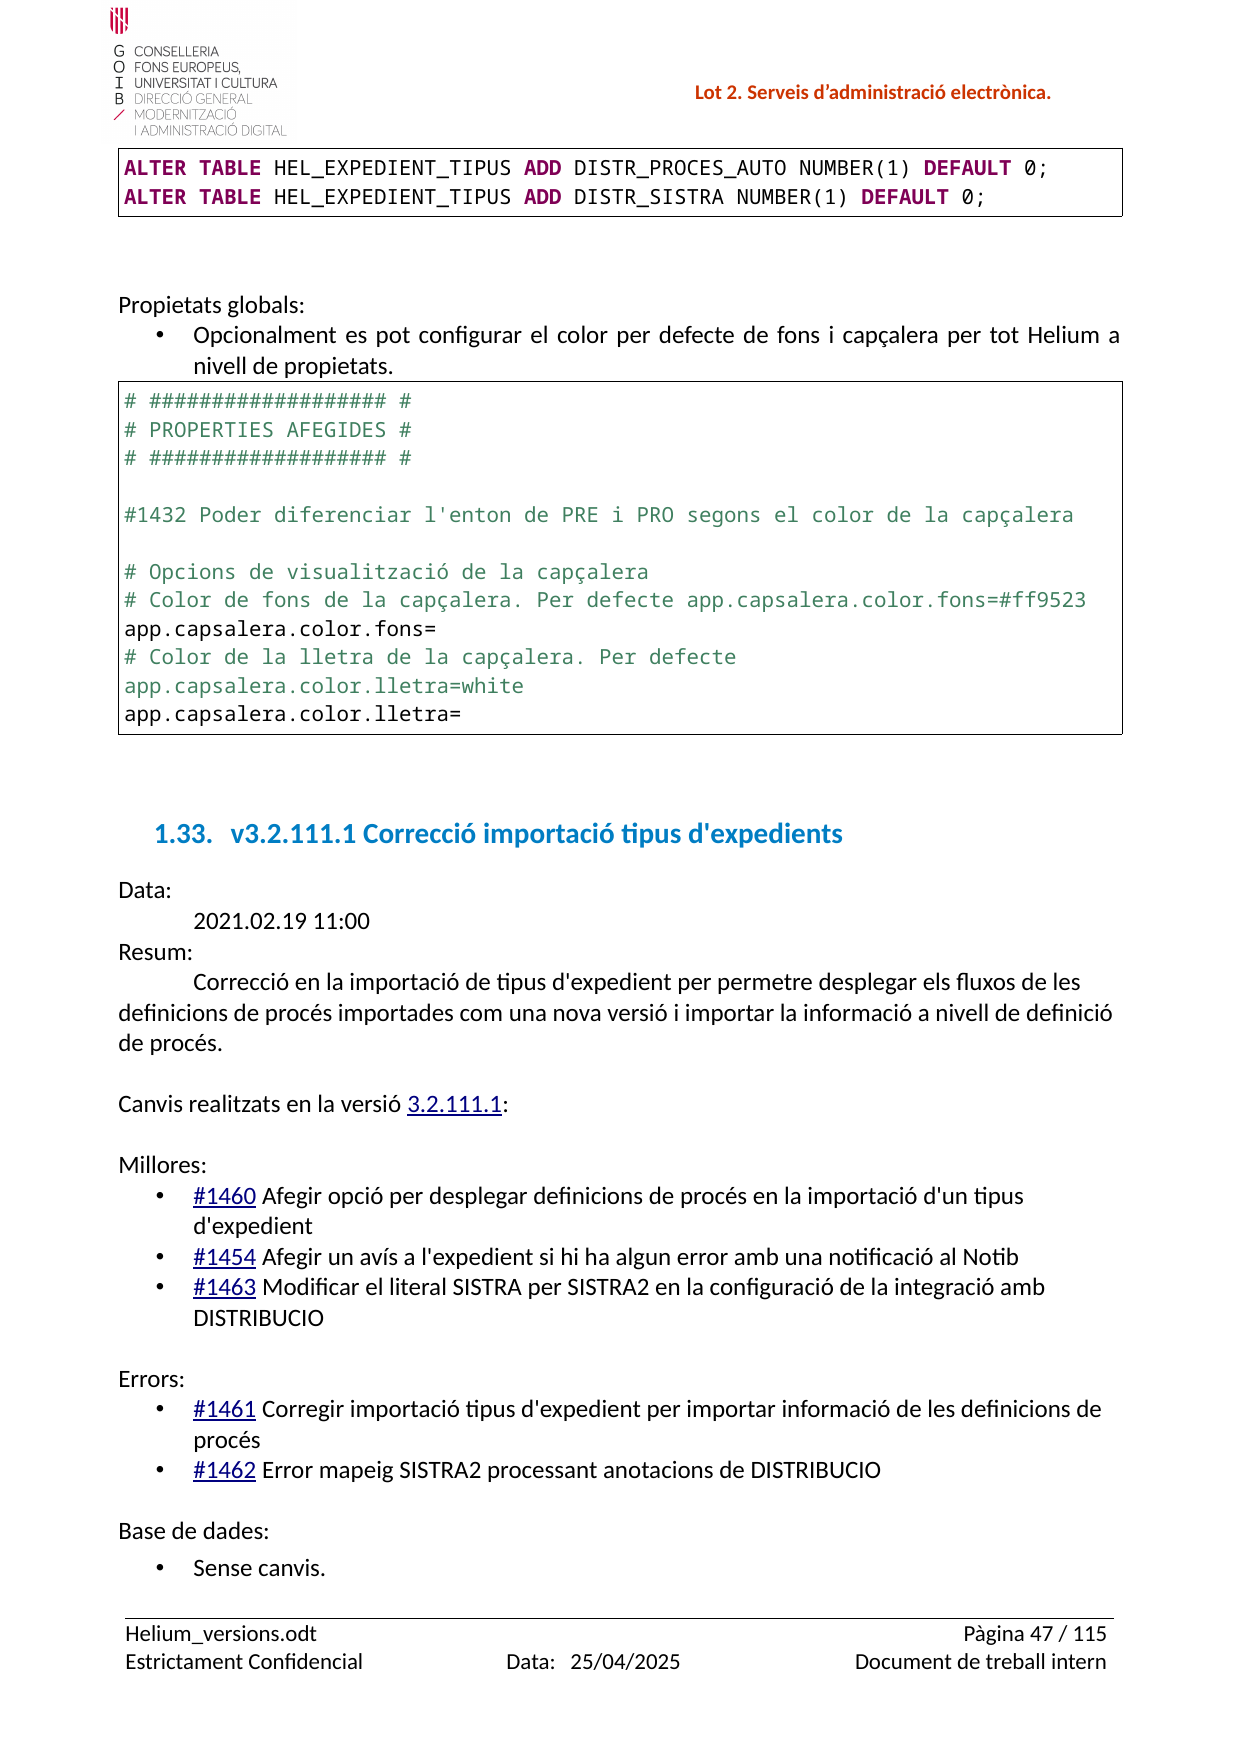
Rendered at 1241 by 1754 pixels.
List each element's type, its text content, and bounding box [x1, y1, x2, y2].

list #1460 Afegir opció per desplegar definicions de procés en la importació d'un tipus d'expedient [156, 1180, 1122, 1241]
list Opcionalment es pot configurar el color per defecte de fons i capçalera per tot Helium a nivell de propietats. [156, 320, 1122, 381]
subtitle v3.2.111.1 Correcció importació tipus d'expedients [153, 815, 1122, 851]
text Propietats globals: [118, 289, 1122, 320]
list #1461 Corregir importació tipus d'expedient per importar informació de les definicions de procés [156, 1393, 1122, 1454]
text Base de dades: [118, 1516, 1122, 1546]
table_header # ################### # # PROPERTIES AFEGIDES # # ################### # #1432 Poder diferenciar l'enton de PRE i PRO segons el color de la capçalera # Opcions de visualització de la capçalera # Color de fons de la capçalera. Per defecte app.capsalera.color.fons=#ff9523 app.capsalera.color.fons= # Color de la lletra de la capçalera. Per defecte app.capsalera.color.lletra=white app.capsalera.color.lletra= [119, 382, 1122, 733]
table_header ALTER TABLE HEL_EXPEDIENT_TIPUS ADD DISTR_PROCES_AUTO NUMBER(1) DEFAULT 0; ALTER TABLE HEL_EXPEDIENT_TIPUS ADD DISTR_SISTRA NUMBER(1) DEFAULT 0; [119, 149, 1122, 216]
text Data: [118, 874, 1122, 905]
text Errors: [118, 1363, 1122, 1393]
list #1462 Error mapeig SISTRA2 processant anotacions de DISTRIBUCIO [156, 1454, 1122, 1485]
text Millores: [118, 1149, 1122, 1180]
list Sense canvis. [156, 1552, 1122, 1582]
text Canvis realitzats en la versió 3.2.111.1: [118, 1088, 1122, 1119]
list #1463 Modificar el literal SISTRA per SISTRA2 en la configuració de la integració amb DISTRIBUCIO [156, 1271, 1122, 1332]
picture [100, 0, 297, 144]
text Correcció en la importació de tipus d'expedient per permetre desplegar els fluxos de les definicions de procés importades com una nova versió i importar la informació a nivell de definició de procés. [118, 966, 1122, 1058]
list #1454 Afegir un avís a l'expedient si hi ha algun error amb una notificació al Notib [156, 1241, 1122, 1271]
text 2021.02.19 11:00 [118, 905, 1122, 936]
text Resum: [118, 936, 1122, 966]
